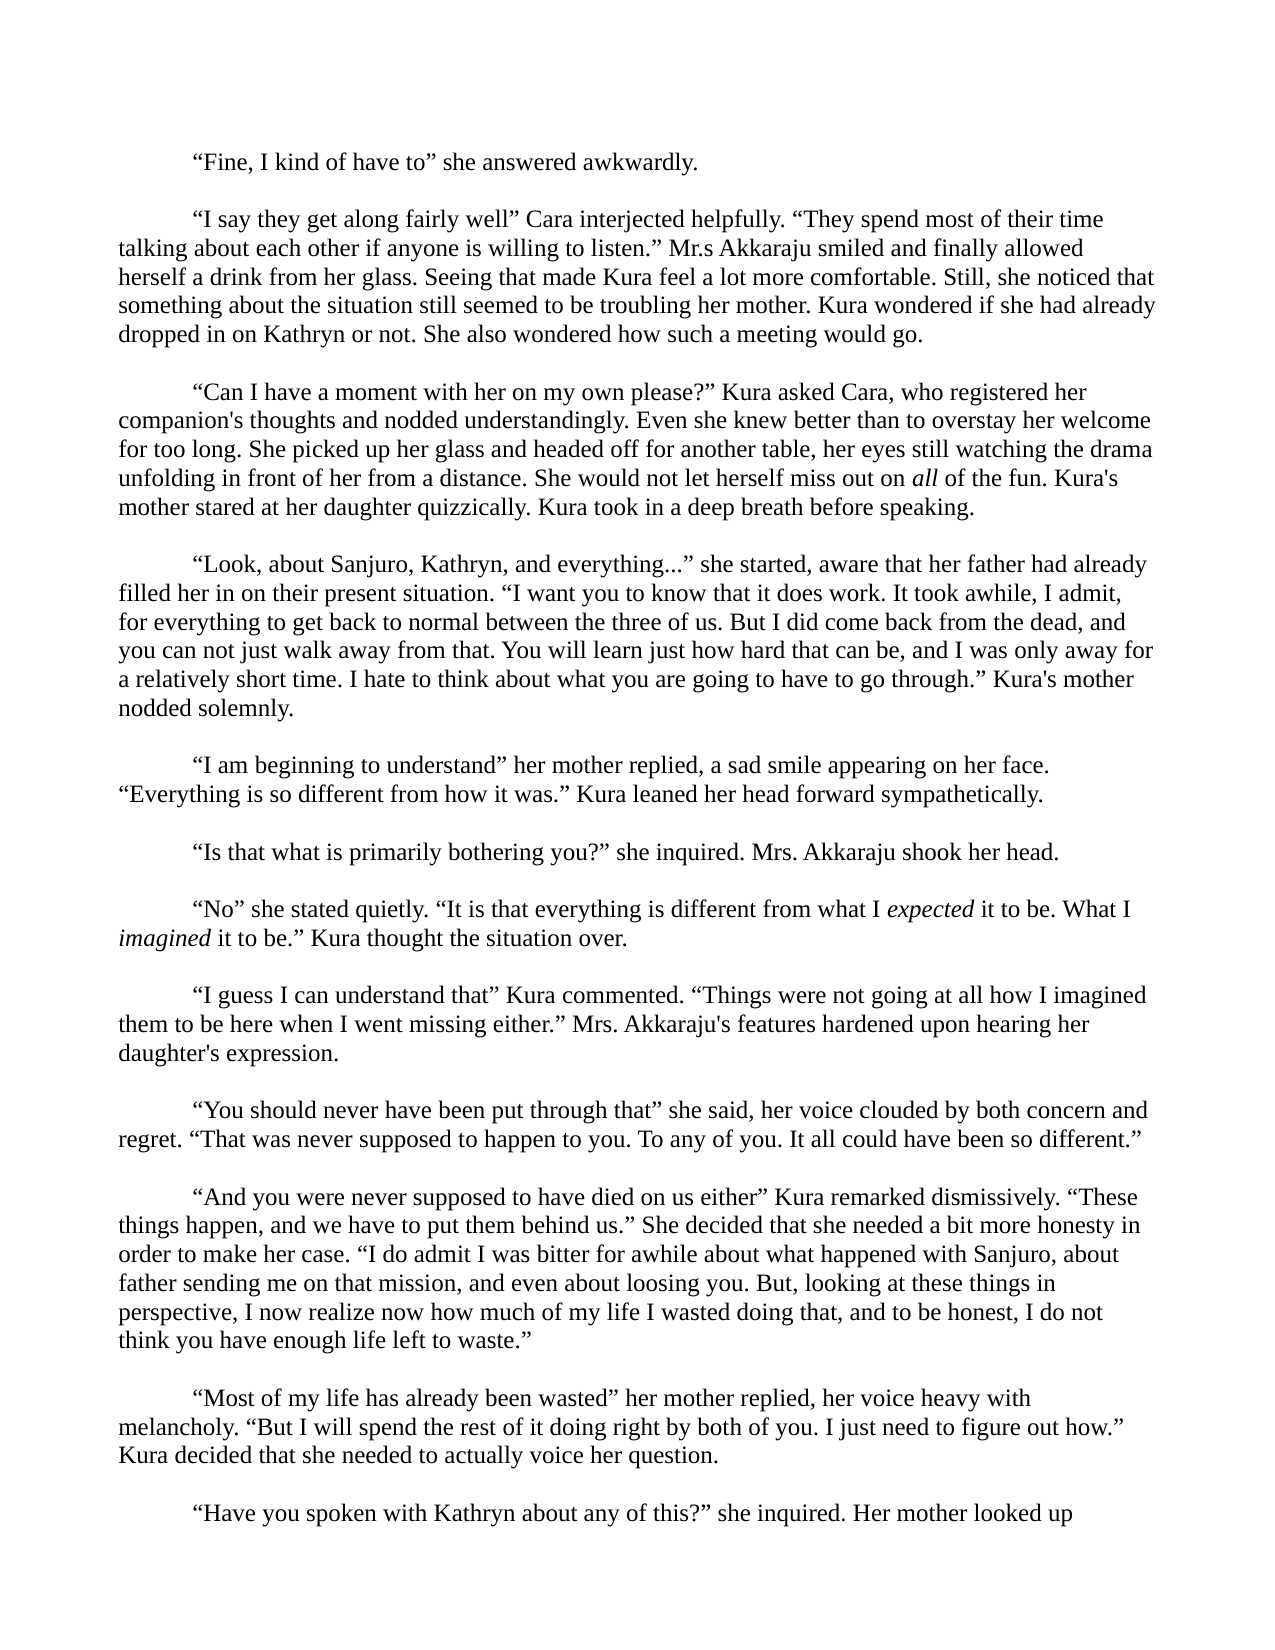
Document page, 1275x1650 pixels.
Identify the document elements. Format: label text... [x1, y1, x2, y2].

text “Fine, I kind of have to” she answered awkwardly. [118, 147, 1157, 176]
text “Have you spoken with Kathryn about any of this?” she inquired. Her mother looked up [118, 1498, 1157, 1527]
text “Is that what is primarily bothering you?” she inquired. Mrs. Akkaraju shook her head. [118, 837, 1157, 866]
text “You should never have been put through that” she said, her voice clouded by both concern and regret. “That was never supposed to happen to you. To any of you. It all could have been so different.” [118, 1096, 1157, 1153]
text “I guess I can understand that” Kura commented. “Things were not going at all how I imagined them to be here when I went missing either.” Mrs. Akkaraju's features hardened upon hearing her daughter's expression. [118, 981, 1157, 1067]
text “I am beginning to understand” her mother replied, a sad smile appearing on her face. “Everything is so different from how it was.” Kura leaned her head forward sympathetically. [118, 751, 1157, 808]
text “Most of my life has already been wasted” her mother replied, her voice heavy with melancholy. “But I will spend the rest of it doing right by both of you. I just need to figure out how.” Kura decided that she needed to actually voice her question. [118, 1383, 1157, 1469]
text “Look, about Sanjuro, Kathryn, and everything...” she started, aware that her father had already filled her in on their present situation. “I want you to know that it does work. It took awhile, I admit, for everything to get back to normal between the three of us. But I did come back from the dead, and you can not just walk away from that. You will learn just how hard that can be, and I was only away for a relatively short time. I hate to think about what you are going to have to go through.” Kura's mother nodded solemnly. [118, 549, 1157, 722]
text “And you were never supposed to have died on us either” Kura remarked dismissively. “These things happen, and we have to put them behind us.” She decided that she needed a bit more honesty in order to make her case. “I do admit I was bitter for awhile about what happened with Sanjuro, about father sending me on that mission, and even about loosing you. But, looking at these things in perspective, I now realize now how much of my life I wasted doing that, and to be honest, I do not think you have enough life left to waste.” [118, 1182, 1157, 1354]
text “I say they get along fairly well” Cara interjected helpfully. “They spend most of their time talking about each other if anyone is willing to listen.” Mr.s Akkaraju smiled and finally allowed herself a drink from her glass. Seeing that made Kura feel a lot more comfortable. Still, she noticed that something about the situation still seemed to be troubling her mother. Kura wondered if she had already dropped in on Kathryn or not. She also wondered how such a meeting would go. [118, 204, 1157, 348]
text “No” she stated quietly. “It is that everything is different from what I expected it to be. What I imagined it to be.” Kura thought the situation over. [118, 894, 1157, 952]
text “Can I have a moment with her on my own please?” Kura asked Cara, who registered her companion's thoughts and nodded understandingly. Even she knew better than to overstay her welcome for too long. She picked up her glass and headed off for another table, her eyes still watching the drama unfolding in front of her from a distance. She would not let herself miss out on all of the fun. Kura's mother stared at her daughter quizzically. Kura took in a deep breath before speaking. [118, 377, 1157, 521]
